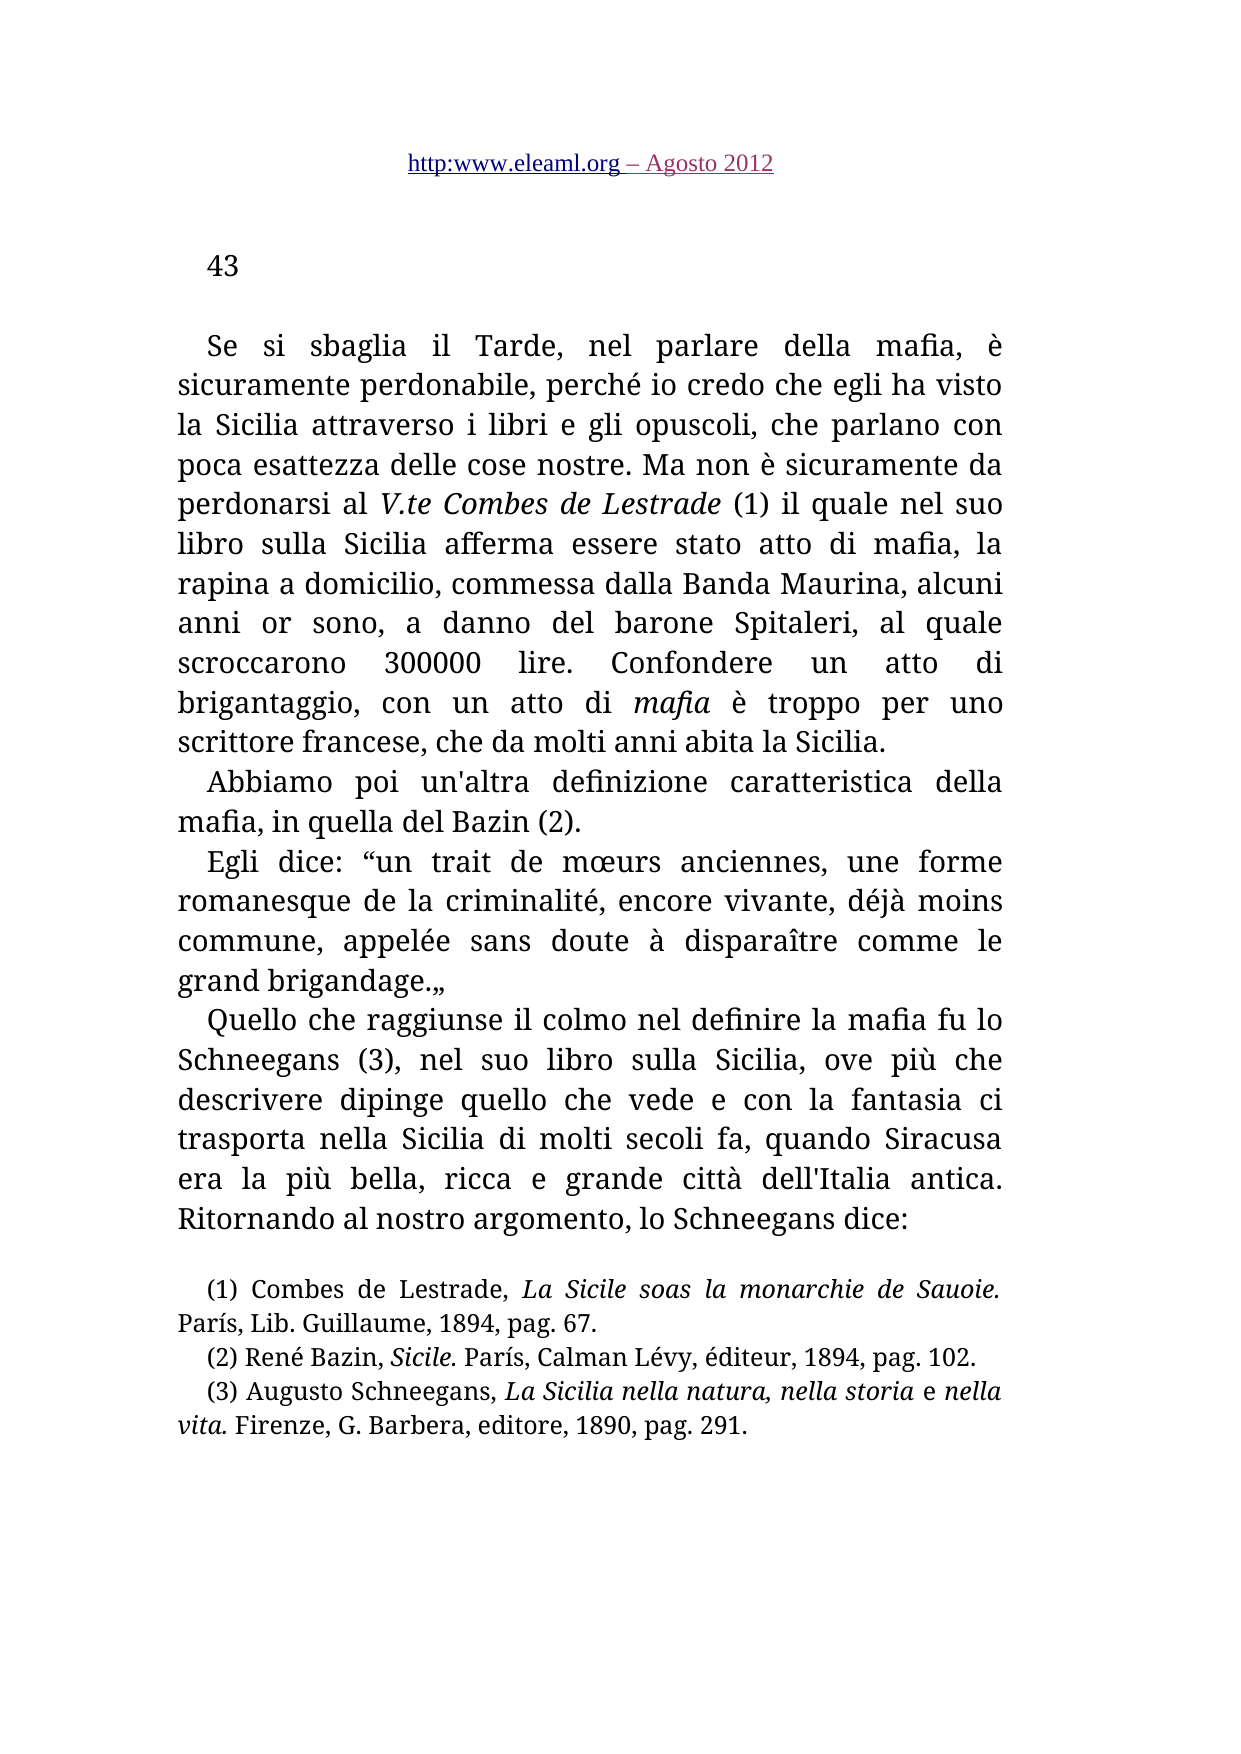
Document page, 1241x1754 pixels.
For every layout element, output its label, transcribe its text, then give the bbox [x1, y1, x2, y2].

text Abbiamo poi un'altra definizione caratteristica della mafia, in quella del Bazin (2). [177, 761, 1004, 841]
text 43 [177, 246, 1004, 285]
text (2) René Bazin, Sicile. París, Calman Lévy, éditeur, 1894, pag. 102. [177, 1340, 1004, 1374]
text (3) Augusto Schneegans, La Sicilia nella natura, nella storia e nella vita. Firenze, G. Barbera, editore, 1890, pag. 291. [177, 1374, 1004, 1442]
text Egli dice: “un trait de mœurs anciennes, une forme romanesque de la criminalité, encore vivante, déjà moins commune, appelée sans doute à disparaître comme le grand brigandage.„ [177, 841, 1004, 999]
text (1) Combes de Lestrade, La Sicile soas la monarchie de Sauoie. París, Lib. Guillaume, 1894, pag. 67. [177, 1272, 1004, 1340]
text Se si sbaglia il Tarde, nel parlare della mafia, è sicuramente perdonabile, perché io credo che egli ha visto la Sicilia attraverso i libri e gli opuscoli, che parlano con poca esattezza delle cose nostre. Ma non è sicuramente da perdonarsi al V.te Combes de Lestrade (1) il quale nel suo libro sulla Sicilia afferma essere stato atto di mafia, la rapina a domicilio, commessa dalla Banda Maurina, alcuni anni or sono, a danno del barone Spitaleri, al quale scroccarono 300000 lire. Confondere un atto di brigantaggio, con un atto di mafia è troppo per uno scrittore francese, che da molti anni abita la Sicilia. [177, 325, 1004, 761]
text Quello che raggiunse il colmo nel definire la mafia fu lo Schneegans (3), nel suo libro sulla Sicilia, ove più che descrivere dipinge quello che vede e con la fantasia ci trasporta nella Sicilia di molti secoli fa, quando Siracusa era la più bella, ricca e grande città dell'Italia antica. Ritornando al nostro argomento, lo Schneegans dice: [177, 999, 1004, 1238]
